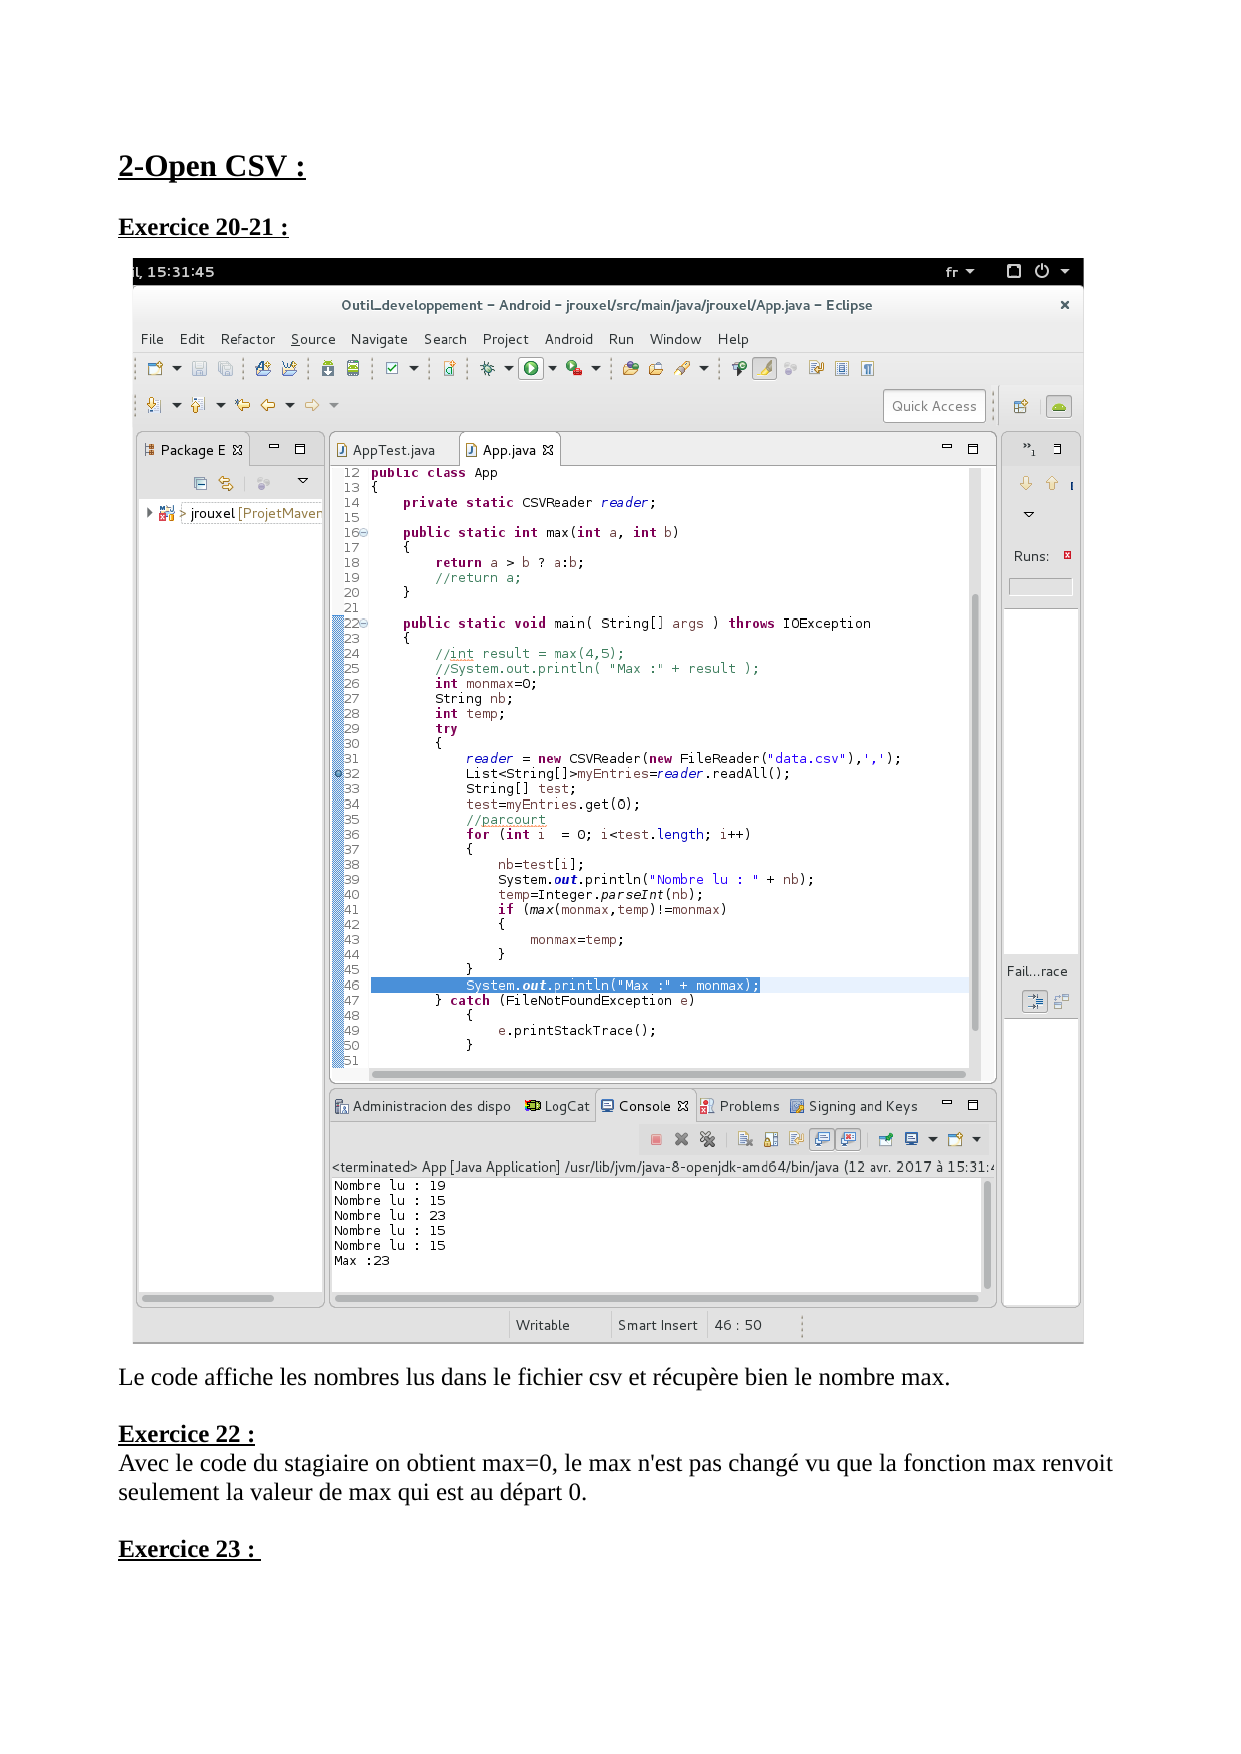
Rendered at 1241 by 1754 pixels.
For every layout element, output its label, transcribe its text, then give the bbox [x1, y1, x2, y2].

text Le code affiche les nombres lus dans le fichier csv et récupère bien le nombre max. [118, 1362, 1122, 1390]
text Exercice 22 : [118, 1419, 1122, 1448]
text Exercice 23 : [118, 1534, 1122, 1563]
text Avec le code du stagiaire on obtient max=0, le max n'est pas changé vu que la fonction max renvoit seulement la valeur de max qui est au départ 0. [118, 1448, 1122, 1505]
text 2-Open CSV : [118, 147, 1122, 183]
text Exercice 20-21 : [118, 212, 1122, 240]
